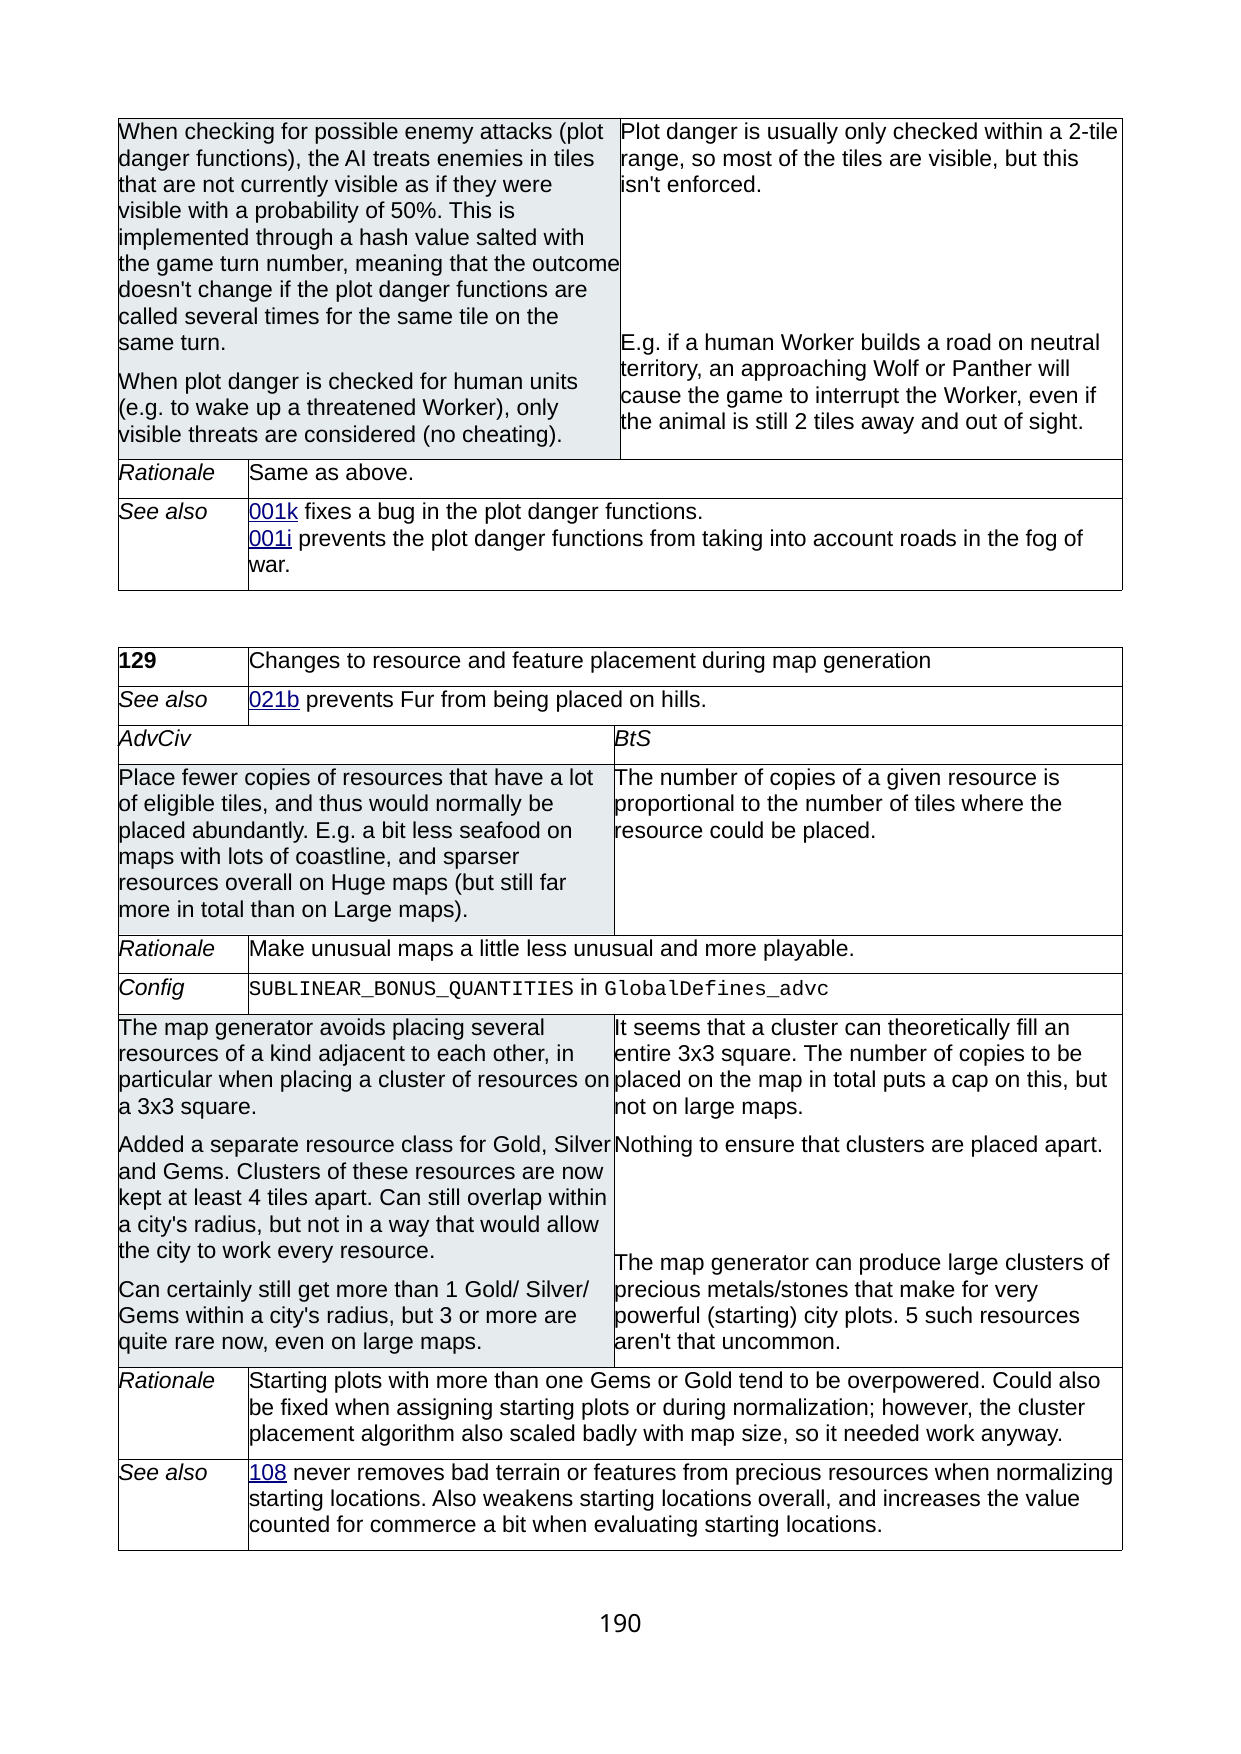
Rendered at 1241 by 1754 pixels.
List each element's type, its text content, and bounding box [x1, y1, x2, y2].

table_cell AdvCiv [119, 726, 614, 764]
table_cell See also [119, 687, 248, 725]
table_cell Starting plots with more than one Gems or Gold tend to be overpowered. Could also be fixed when assigning starting plots or during normalization; however, the cluster placement algorithm also scaled badly with map size, so it needed work anyway. [249, 1368, 1122, 1459]
table_cell See also [119, 1460, 248, 1550]
table_cell Rationale [119, 460, 248, 498]
table_cell The number of copies of a given resource is proportional to the number of tiles where the resource could be placed. [615, 765, 1122, 934]
table_cell It seems that a cluster can theoretically fill an entire 3x3 square. The number of copies to be placed on the map in total puts a cap on this, but not on large maps. Nothing to ensure that clusters are placed apart. The map generator can produce large clusters of precious metals/stones that make for very powerful (starting) city plots. 5 such resources aren't that uncommon. [615, 1015, 1122, 1367]
table_cell Plot danger is usually only checked within a 2-tile range, so most of the tiles are visible, but this isn't enforced. E.g. if a human Worker builds a road on neutral territory, an approaching Wolf or Panther will cause the game to interrupt the Worker, even if the animal is still 2 tiles away and out of sight. [621, 119, 1122, 459]
table_cell 001k fixes a bug in the plot danger functions. 001i prevents the plot danger functions from taking into account roads in the fog of war. [249, 499, 1122, 590]
table_header 129 [119, 648, 248, 686]
table_cell Make unusual maps a little less unusual and more playable. [249, 936, 1122, 973]
table_cell SUBLINEAR_BONUS_QUANTITIES in GlobalDefines_advc [249, 974, 1122, 1013]
table_cell The map generator avoids placing several resources of a kind adjacent to each other, in particular when placing a cluster of resources on a 3x3 square. Added a separate resource class for Gold, Silver and Gems. Clusters of these resources are now kept at least 4 tiles apart. Can still overlap within a city's radius, but not in a way that would allow the city to work every resource. Can certainly still get more than 1 Gold/ Silver/ Gems within a city's radius, but 3 or more are quite rare now, even on large maps. [119, 1015, 614, 1367]
table_cell Rationale [119, 936, 248, 973]
table_cell See also [119, 499, 248, 590]
table_header Changes to resource and feature placement during map generation [249, 648, 1122, 686]
table_cell Place fewer copies of resources that have a lot of eligible tiles, and thus would normally be placed abundantly. E.g. a bit less seafood on maps with lots of coastline, and sparser resources overall on Huge maps (but still far more in total than on Large maps). [119, 765, 614, 934]
table_cell 108 never removes bad terrain or features from precious resources when normalizing starting locations. Also weakens starting locations overall, and increases the value counted for commerce a bit when evaluating starting locations. [249, 1460, 1122, 1550]
table_cell When checking for possible enemy attacks (plot danger functions), the AI treats enemies in tiles that are not currently visible as if they were visible with a probability of 50%. This is implemented through a hash value salted with the game turn number, meaning that the outcome doesn't change if the plot danger functions are called several times for the same tile on the same turn. When plot danger is checked for human units (e.g. to wake up a threatened Worker), only visible threats are considered (no cheating). [119, 119, 620, 459]
table_cell Config [119, 974, 248, 1013]
table_cell 021b prevents Fur from being placed on hills. [249, 687, 1122, 725]
table_cell Rationale [119, 1368, 248, 1459]
table_cell BtS [615, 726, 1122, 764]
table_cell Same as above. [249, 460, 1122, 498]
